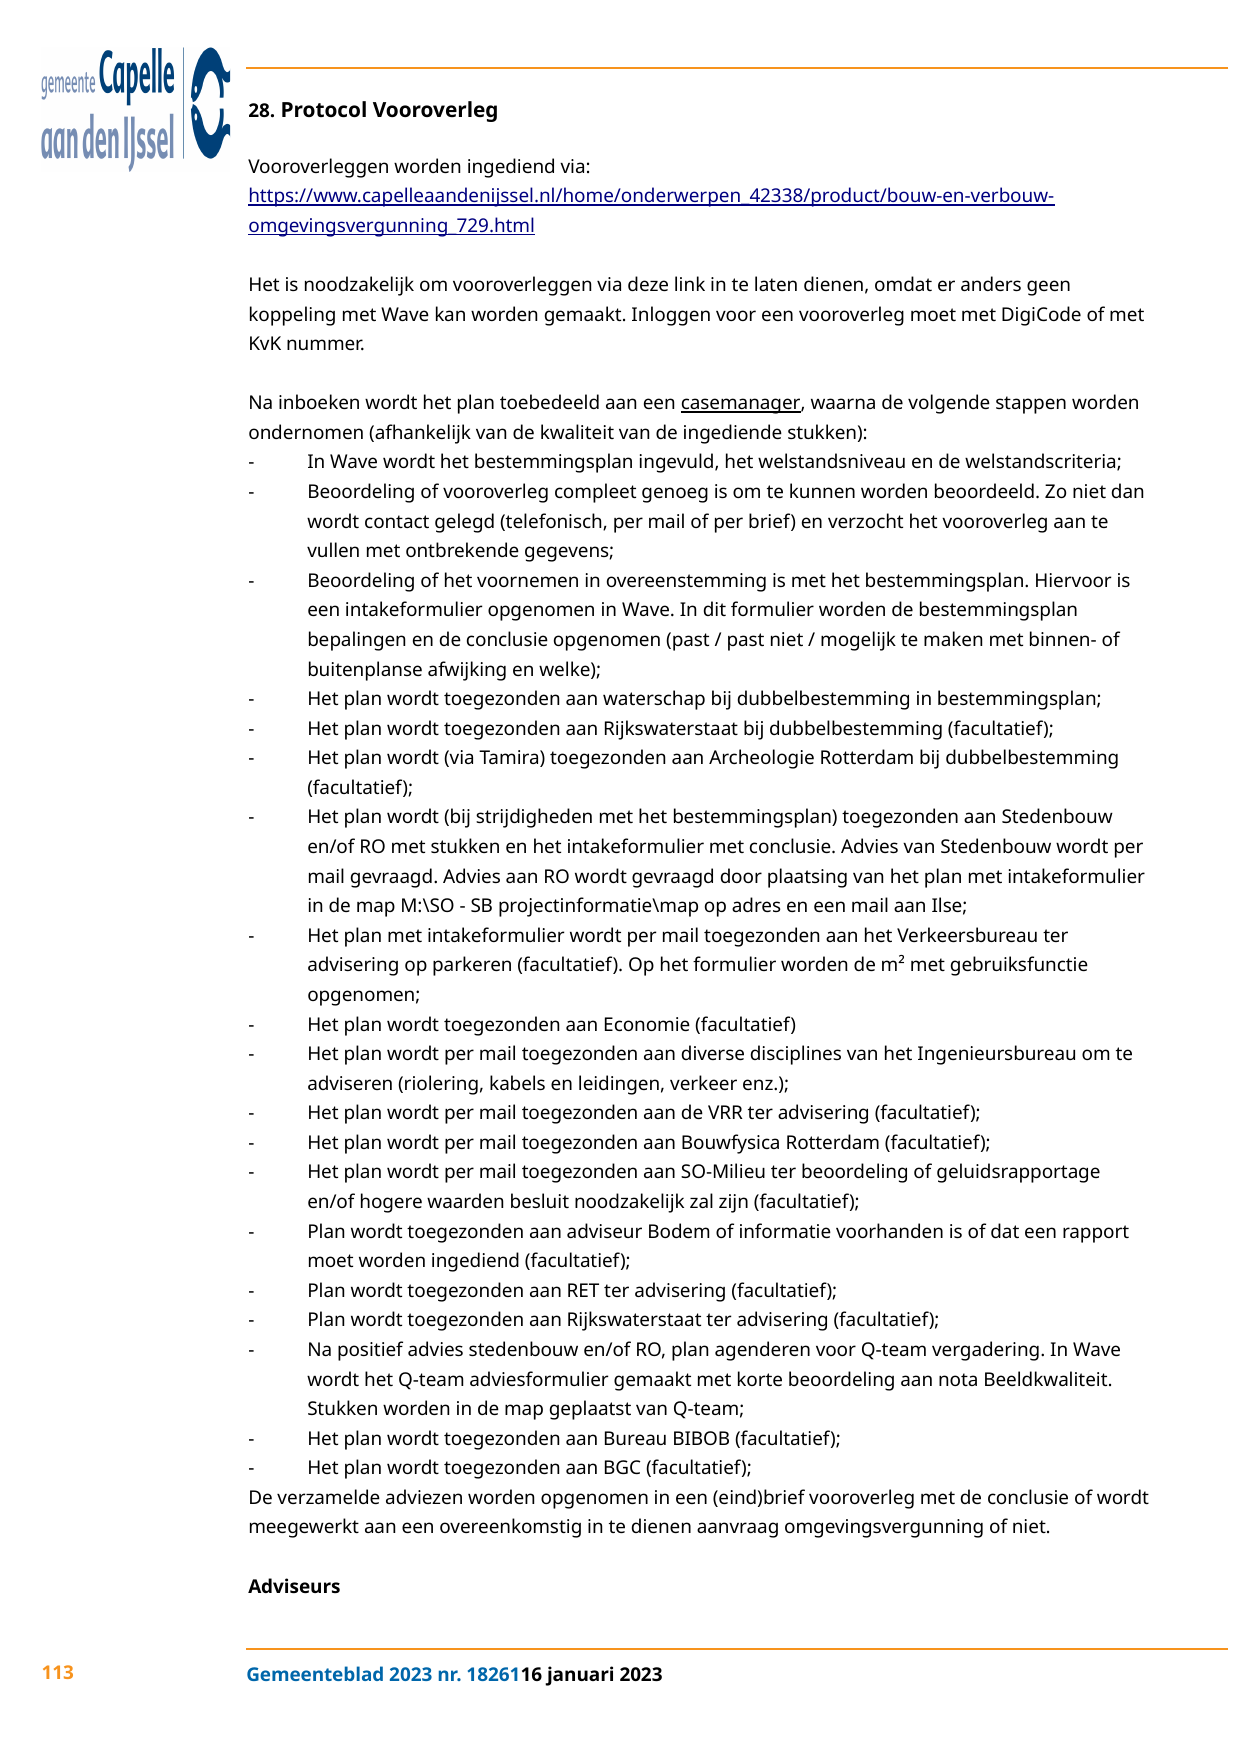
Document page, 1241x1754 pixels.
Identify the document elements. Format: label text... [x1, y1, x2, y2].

list Het plan wordt per mail toegezonden aan de VRR ter advisering (facultatief); [248, 1099, 1152, 1125]
list Het plan wordt per mail toegezonden aan diverse disciplines van het Ingenieursbureau om te adviseren (riolering, kabels en leidingen, verkeer enz.); [248, 1040, 1152, 1096]
text Vooroverleggen worden ingediend via: https://www.capelleaandenijssel.nl/home/onderwerpen_42338/product/bouw-en-verbouw-omgevingsvergunning_729.html [248, 153, 1152, 238]
list Plan wordt toegezonden aan adviseur Bodem of informatie voorhanden is of dat een rapport moet worden ingediend (facultatief); [248, 1218, 1152, 1273]
list Het plan wordt toegezonden aan Bureau BIBOB (facultatief); [248, 1425, 1152, 1451]
list Plan wordt toegezonden aan RET ter advisering (facultatief); [248, 1277, 1152, 1303]
list Het plan wordt toegezonden aan Rijkswaterstaat bij dubbelbestemming (facultatief); [248, 715, 1152, 741]
picture [41, 47, 231, 172]
list Het plan wordt (bij strijdigheden met het bestemmingsplan) toegezonden aan Stedenbouw en/of RO met stukken en het intakeformulier met conclusie. Advies van Stedenbouw wordt per mail gevraagd. Advies aan RO wordt gevraagd door plaatsing van het plan met intakeformulier in de map M:\SO - SB projectinformatie\map op adres en een mail aan Ilse; [248, 804, 1152, 918]
list Beoordeling of vooroverleg compleet genoeg is om te kunnen worden beoordeeld. Zo niet dan wordt contact gelegd (telefonisch, per mail of per brief) en verzocht het vooroverleg aan te vullen met ontbrekende gegevens; [248, 478, 1152, 563]
text Na inboeken wordt het plan toebedeeld aan een casemanager, waarna de volgende stappen worden ondernomen (afhankelijk van de kwaliteit van de ingediende stukken): [248, 389, 1152, 445]
list Beoordeling of het voornemen in overeenstemming is met het bestemmingsplan. Hiervoor is een intakeformulier opgenomen in Wave. In dit formulier worden de bestemmingsplan bepalingen en de conclusie opgenomen (past / past niet / mogelijk te maken met binnen- of buitenplanse afwijking en welke); [248, 567, 1152, 682]
list Het plan met intakeformulier wordt per mail toegezonden aan het Verkeersbureau ter advisering op parkeren (facultatief). Op het formulier worden de m² met gebruiksfunctie opgenomen; [248, 922, 1152, 1007]
list Het plan wordt per mail toegezonden aan Bouwfysica Rotterdam (facultatief); [248, 1129, 1152, 1155]
text Het is noodzakelijk om vooroverleggen via deze link in te laten dienen, omdat er anders geen koppeling met Wave kan worden gemaakt. Inloggen voor een vooroverleg moet met DigiCode of met KvK nummer. [248, 271, 1152, 356]
text Adviseurs [248, 1573, 1152, 1599]
list Het plan wordt toegezonden aan Economie (facultatief) [248, 1011, 1152, 1037]
list Het plan wordt toegezonden aan BGC (facultatief); [248, 1454, 1152, 1480]
list Het plan wordt toegezonden aan waterschap bij dubbelbestemming in bestemmingsplan; [248, 685, 1152, 711]
text De verzamelde adviezen worden opgenomen in een (eind)brief vooroverleg met de conclusie of wordt meegewerkt aan een overeenkomstig in te dienen aanvraag omgevingsvergunning of niet. [248, 1484, 1152, 1539]
list Het plan wordt (via Tamira) toegezonden aan Archeologie Rotterdam bij dubbelbestemming (facultatief); [248, 744, 1152, 800]
list Het plan wordt per mail toegezonden aan SO-Milieu ter beoordeling of geluidsrapportage en/of hogere waarden besluit noodzakelijk zal zijn (facultatief); [248, 1159, 1152, 1214]
list Na positief advies stedenbouw en/of RO, plan agenderen voor Q-team vergadering. In Wave wordt het Q-team adviesformulier gemaakt met korte beoordeling aan nota Beeldkwaliteit. Stukken worden in de map geplaatst van Q-team; [248, 1336, 1152, 1421]
text 28. Protocol Vooroverleg [248, 95, 1152, 123]
list Plan wordt toegezonden aan Rijkswaterstaat ter advisering (facultatief); [248, 1307, 1152, 1332]
list In Wave wordt het bestemmingsplan ingevuld, het welstandsniveau en de welstandscriteria; [248, 449, 1152, 474]
